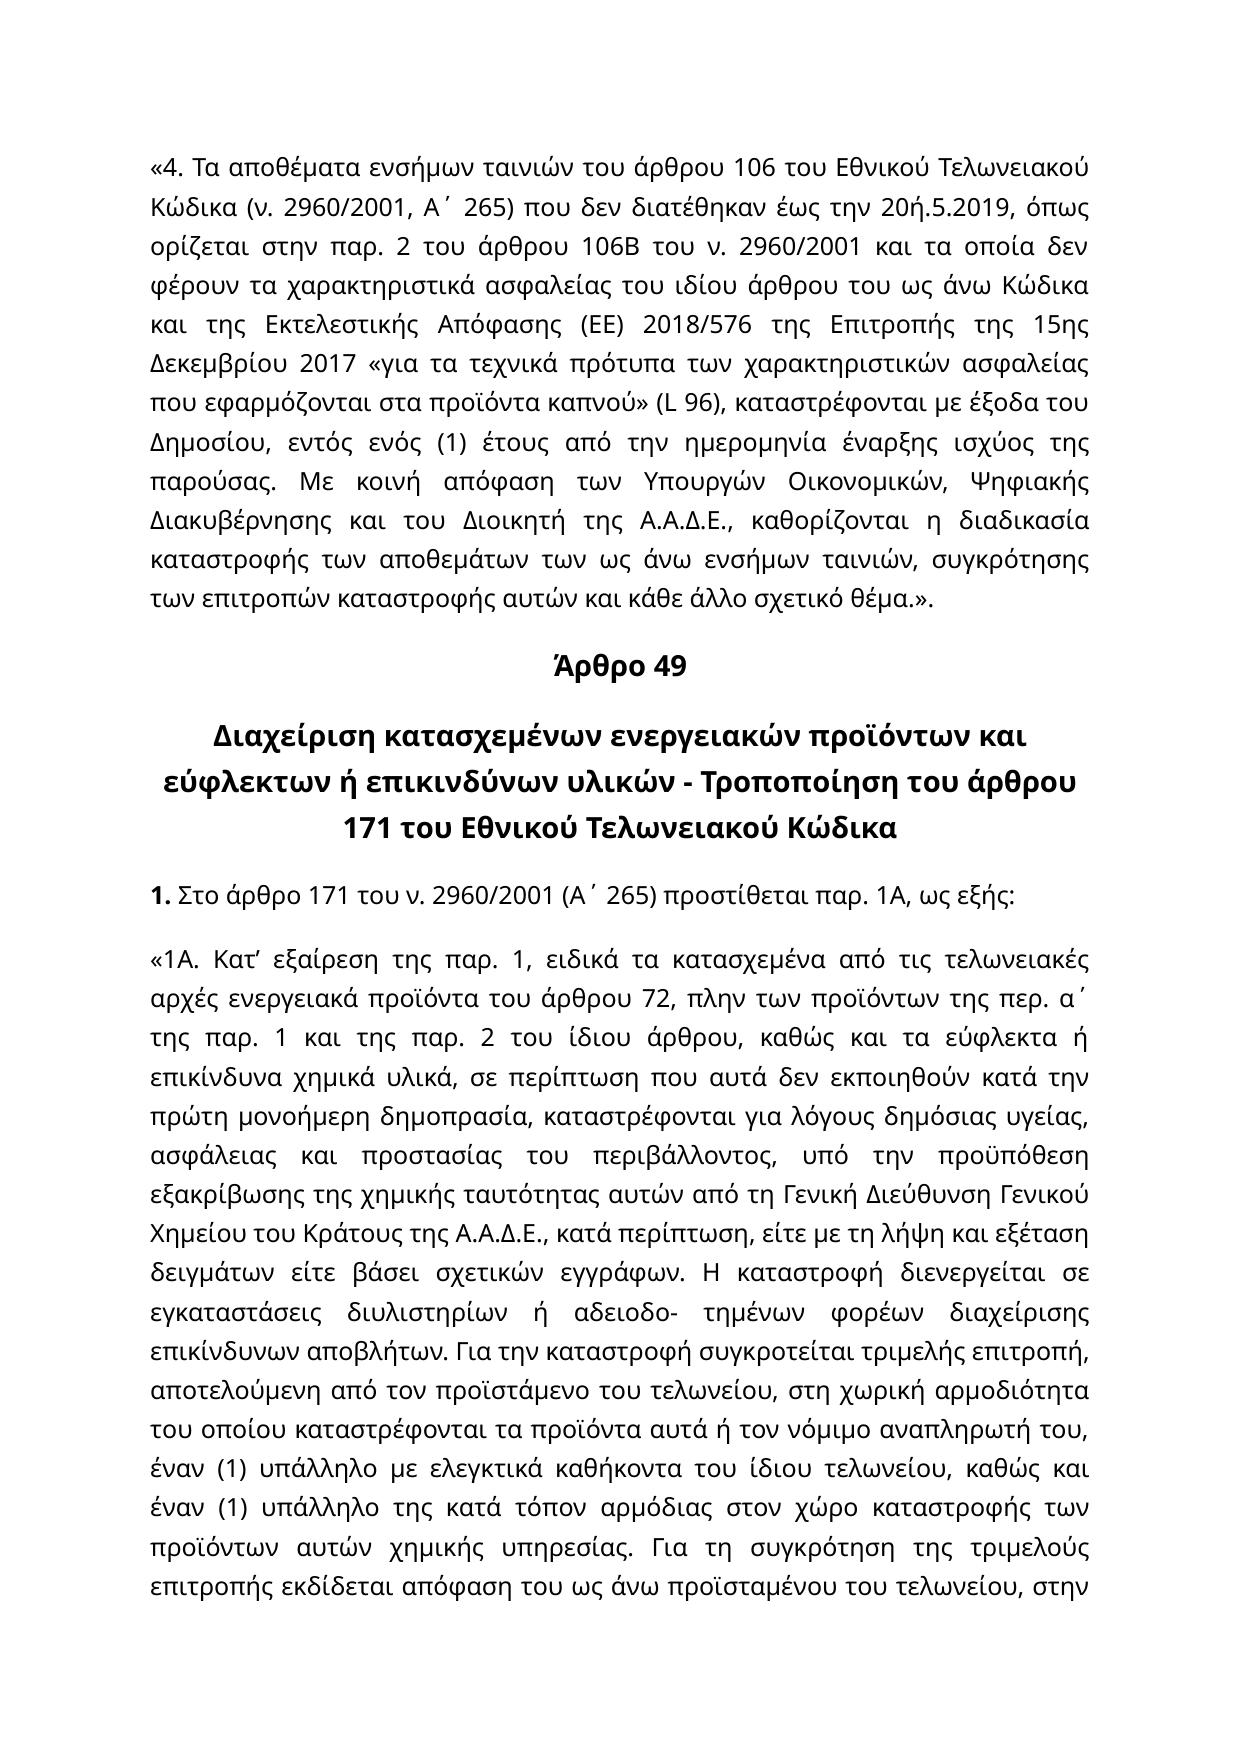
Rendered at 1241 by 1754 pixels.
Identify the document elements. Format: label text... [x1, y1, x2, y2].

subtitle Διαχείριση κατασχεμένων ενεργειακών προϊόντων και εύφλεκτων ή επικινδύνων υλικών - Τροποποίηση του άρθρου 171 του Εθνικού Τελωνειακού Κώδικα [150, 716, 1090, 847]
text 1. Στο άρθρο 171 του ν. 2960/2001 (Α΄ 265) προστίθεται παρ. 1Α, ως εξής: [150, 877, 1090, 912]
text «1Α. Κατ’ εξαίρεση της παρ. 1, ειδικά τα κατασχεμένα από τις τελωνειακές αρχές ενεργειακά προϊόντα του άρθρου 72, πλην των προϊόντων της περ. α΄ της παρ. 1 και της παρ. 2 του ίδιου άρθρου, καθώς και τα εύφλεκτα ή επικίνδυνα χημικά υλικά, σε περίπτωση που αυτά δεν εκποιηθούν κατά την πρώτη μονοήμερη δημοπρασία, καταστρέφονται για λόγους δημόσιας υγείας, ασφάλειας και προστασίας του περιβάλλοντος, υπό την προϋπόθεση εξακρίβωσης της χημικής ταυτότητας αυτών από τη Γενική Διεύθυνση Γενικού Χημείου του Κράτους της Α.Α.Δ.Ε., κατά περίπτωση, είτε με τη λήψη και εξέταση δειγμάτων είτε βάσει σχετικών εγγράφων. Η καταστροφή διενεργείται σε εγκαταστάσεις διυλιστηρίων ή αδειοδο- τημένων φορέων διαχείρισης επικίνδυνων αποβλήτων. Για την καταστροφή συγκροτείται τριμελής επιτροπή, αποτελούμενη από τον προϊστάμενο του τελωνείου, στη χωρική αρμοδιότητα του οποίου καταστρέφονται τα προϊόντα αυτά ή τον νόμιμο αναπληρωτή του, έναν (1) υπάλληλο με ελεγκτικά καθήκοντα του ίδιου τελωνείου, καθώς και έναν (1) υπάλληλο της κατά τόπον αρμόδιας στον χώρο καταστροφής των προϊόντων αυτών χημικής υπηρεσίας. Για τη συγκρότηση της τριμελούς επιτροπής εκδίδεται απόφαση του ως άνω προϊσταμένου του τελωνείου, στην [150, 942, 1090, 1602]
text «4. Τα αποθέματα ενσήμων ταινιών του άρθρου 106 του Εθνικού Τελωνειακού Κώδικα (ν. 2960/2001, Α΄ 265) που δεν διατέθηκαν έως την 20ή.5.2019, όπως ορίζεται στην παρ. 2 του άρθρου 106Β του ν. 2960/2001 και τα οποία δεν φέρουν τα χαρακτηριστικά ασφαλείας του ιδίου άρθρου του ως άνω Κώδικα και της Εκτελεστικής Απόφασης (ΕΕ) 2018/576 της Επιτροπής της 15ης Δεκεμβρίου 2017 «για τα τεχνικά πρότυπα των χαρακτηριστικών ασφαλείας που εφαρμόζονται στα προϊόντα καπνού» (L 96), καταστρέφονται με έξοδα του Δημοσίου, εντός ενός (1) έτους από την ημερομηνία έναρξης ισχύος της παρούσας. Με κοινή απόφαση των Υπουργών Οικονομικών, Ψηφιακής Διακυβέρνησης και του Διοικητή της Α.Α.Δ.Ε., καθορίζονται η διαδικασία καταστροφής των αποθεμάτων των ως άνω ενσήμων ταινιών, συγκρότησης των επιτροπών καταστροφής αυτών και κάθε άλλο σχετικό θέμα.». [150, 150, 1090, 615]
subtitle Άρθρο 49 [150, 645, 1090, 685]
